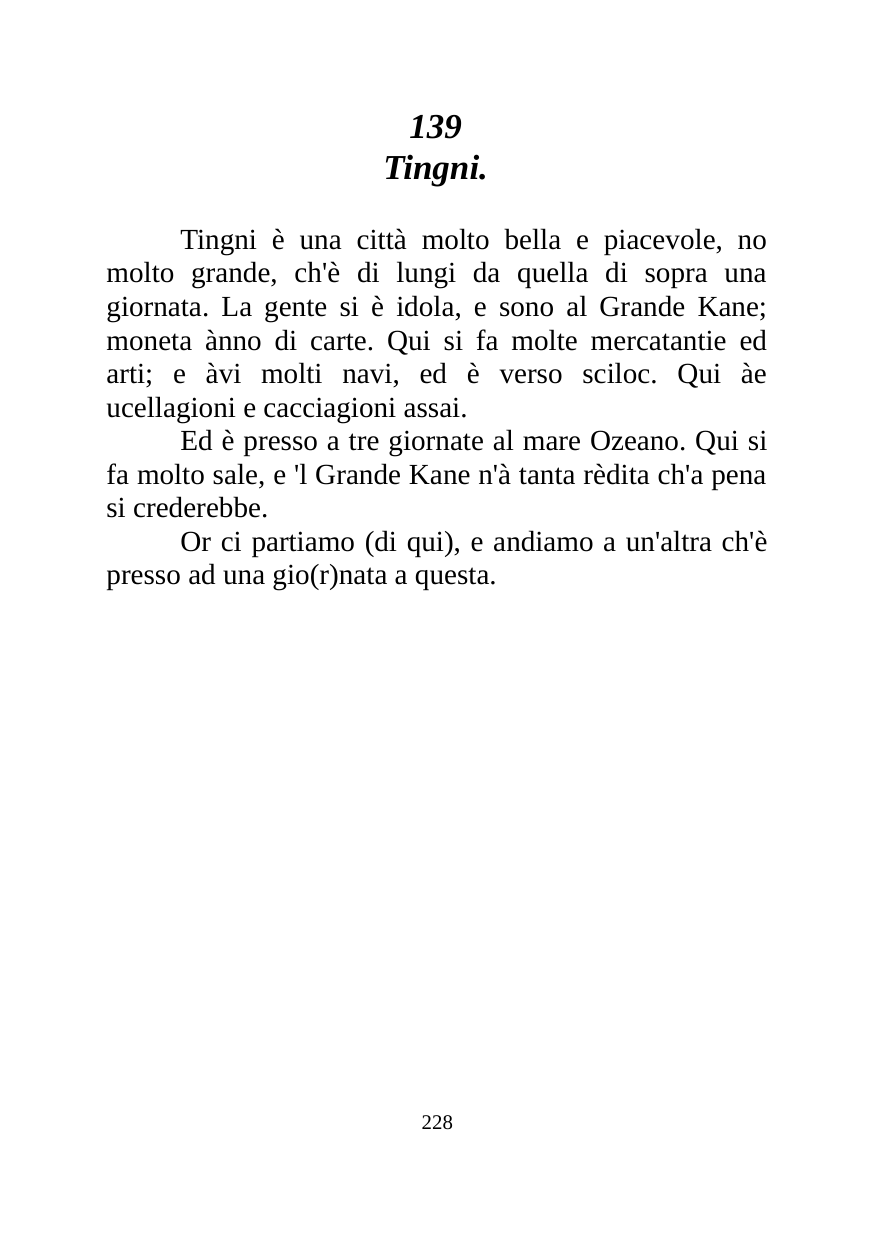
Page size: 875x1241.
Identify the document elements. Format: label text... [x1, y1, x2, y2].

subtitle 139 Tingni. [106, 106, 768, 187]
text Or ci partiamo (di qui), e andiamo a un'altra ch'è presso ad una gio(r)nata a questa. [106, 524, 768, 591]
text Ed è presso a tre giornate al mare Ozeano. Qui si fa molto sale, e 'l Grande Kane n'à tanta rèdita ch'a pena si crederebbe. [106, 423, 768, 524]
text Tingni è una città molto bella e piacevole, no molto grande, ch'è di lungi da quella di sopra una giornata. La gente si è idola, e sono al Grande Kane; moneta ànno di carte. Qui si fa molte mercatantie ed arti; e àvi molti navi, ed è verso sciloc. Qui àe ucellagioni e cacciagioni assai. [106, 222, 768, 423]
